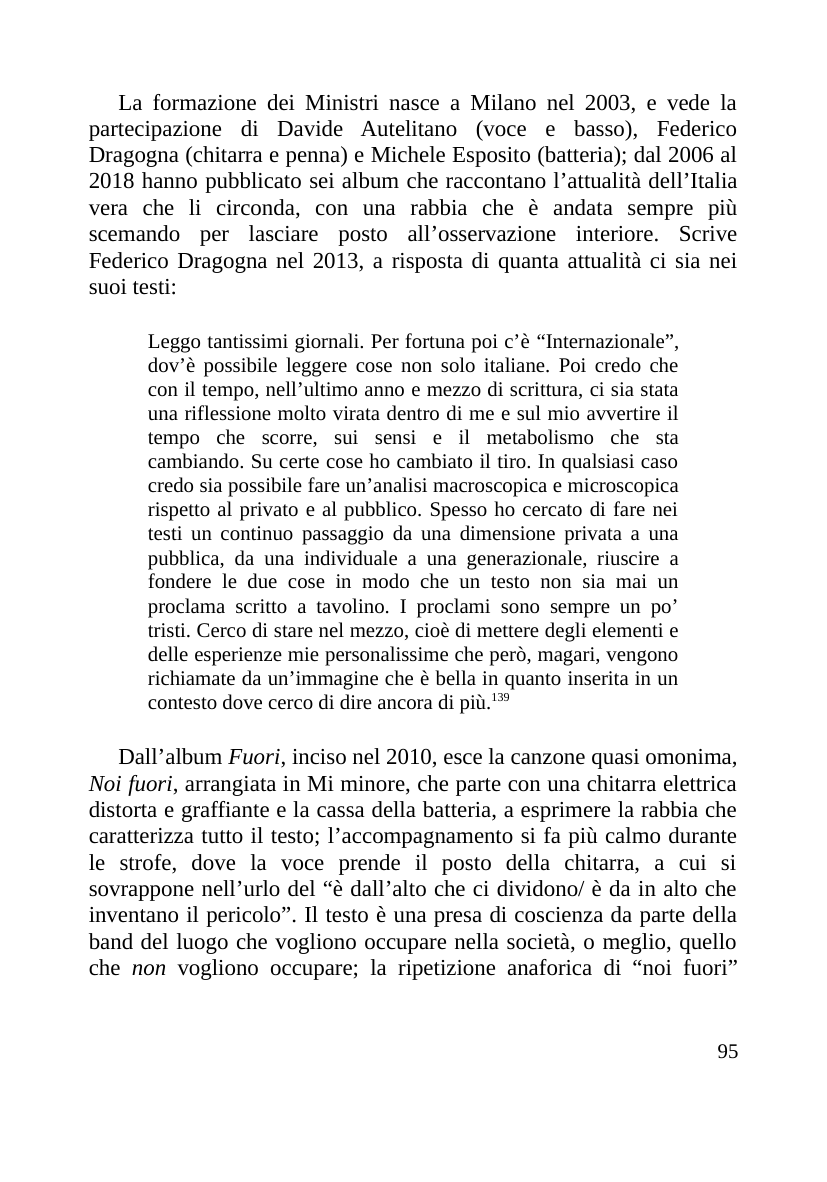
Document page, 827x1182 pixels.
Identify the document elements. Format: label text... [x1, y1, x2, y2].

text La formazione dei Ministri nasce a Milano nel 2003, e vede la partecipazione di Davide Autelitano (voce e basso), Federico Dragogna (chitarra e penna) e Michele Esposito (batteria); dal 2006 al 2018 hanno pubblicato sei album che raccontano l’attualità dell’Italia vera che li circonda, con una rabbia che è andata sempre più scemando per lasciare posto all’osservazione interiore. Scrive Federico Dragogna nel 2013, a risposta di quanta attualità ci sia nei suoi testi: [88, 88, 738, 299]
text Dall’album Fuori, inciso nel 2010, esce la canzone quasi omonima, Noi fuori, arrangiata in Mi minore, che parte con una chitarra elettrica distorta e graffiante e la cassa della batteria, a esprimere la rabbia che caratterizza tutto il testo; l’accompagnamento si fa più calmo durante le strofe, dove la voce prende il posto della chitarra, a cui si sovrappone nell’urlo del “è dall’alto che ci dividono/ è da in alto che inventano il pericolo”. Il testo è una presa di coscienza da parte della band del luogo che vogliono occupare nella società, o meglio, quello che non vogliono occupare; la ripetizione anaforica di “noi fuori” [88, 743, 738, 981]
text Leggo tantissimi giornali. Per fortuna poi c’è “Internazionale”, dov’è possibile leggere cose non solo italiane. Poi credo che con il tempo, nell’ultimo anno e mezzo di scrittura, ci sia stata una riflessione molto virata dentro di me e sul mio avvertire il tempo che scorre, sui sensi e il metabolismo che sta cambiando. Su certe cose ho cambiato il tiro. In qualsiasi caso credo sia possibile fare un’analisi macroscopica e microscopica rispetto al privato e al pubblico. Spesso ho cercato di fare nei testi un continuo passaggio da una dimensione privata a una pubblica, da una individuale a una generazionale, riuscire a fondere le due cose in modo che un testo non sia mai un proclama scritto a tavolino. I proclami sono sempre un po’ tristi. Cerco di stare nel mezzo, cioè di mettere degli elementi e delle esperienze mie personalissime che però, magari, vengono richiamate da un’immagine che è bella in quanto inserita in un contesto dove cerco di dire ancora di più. [148, 329, 679, 714]
